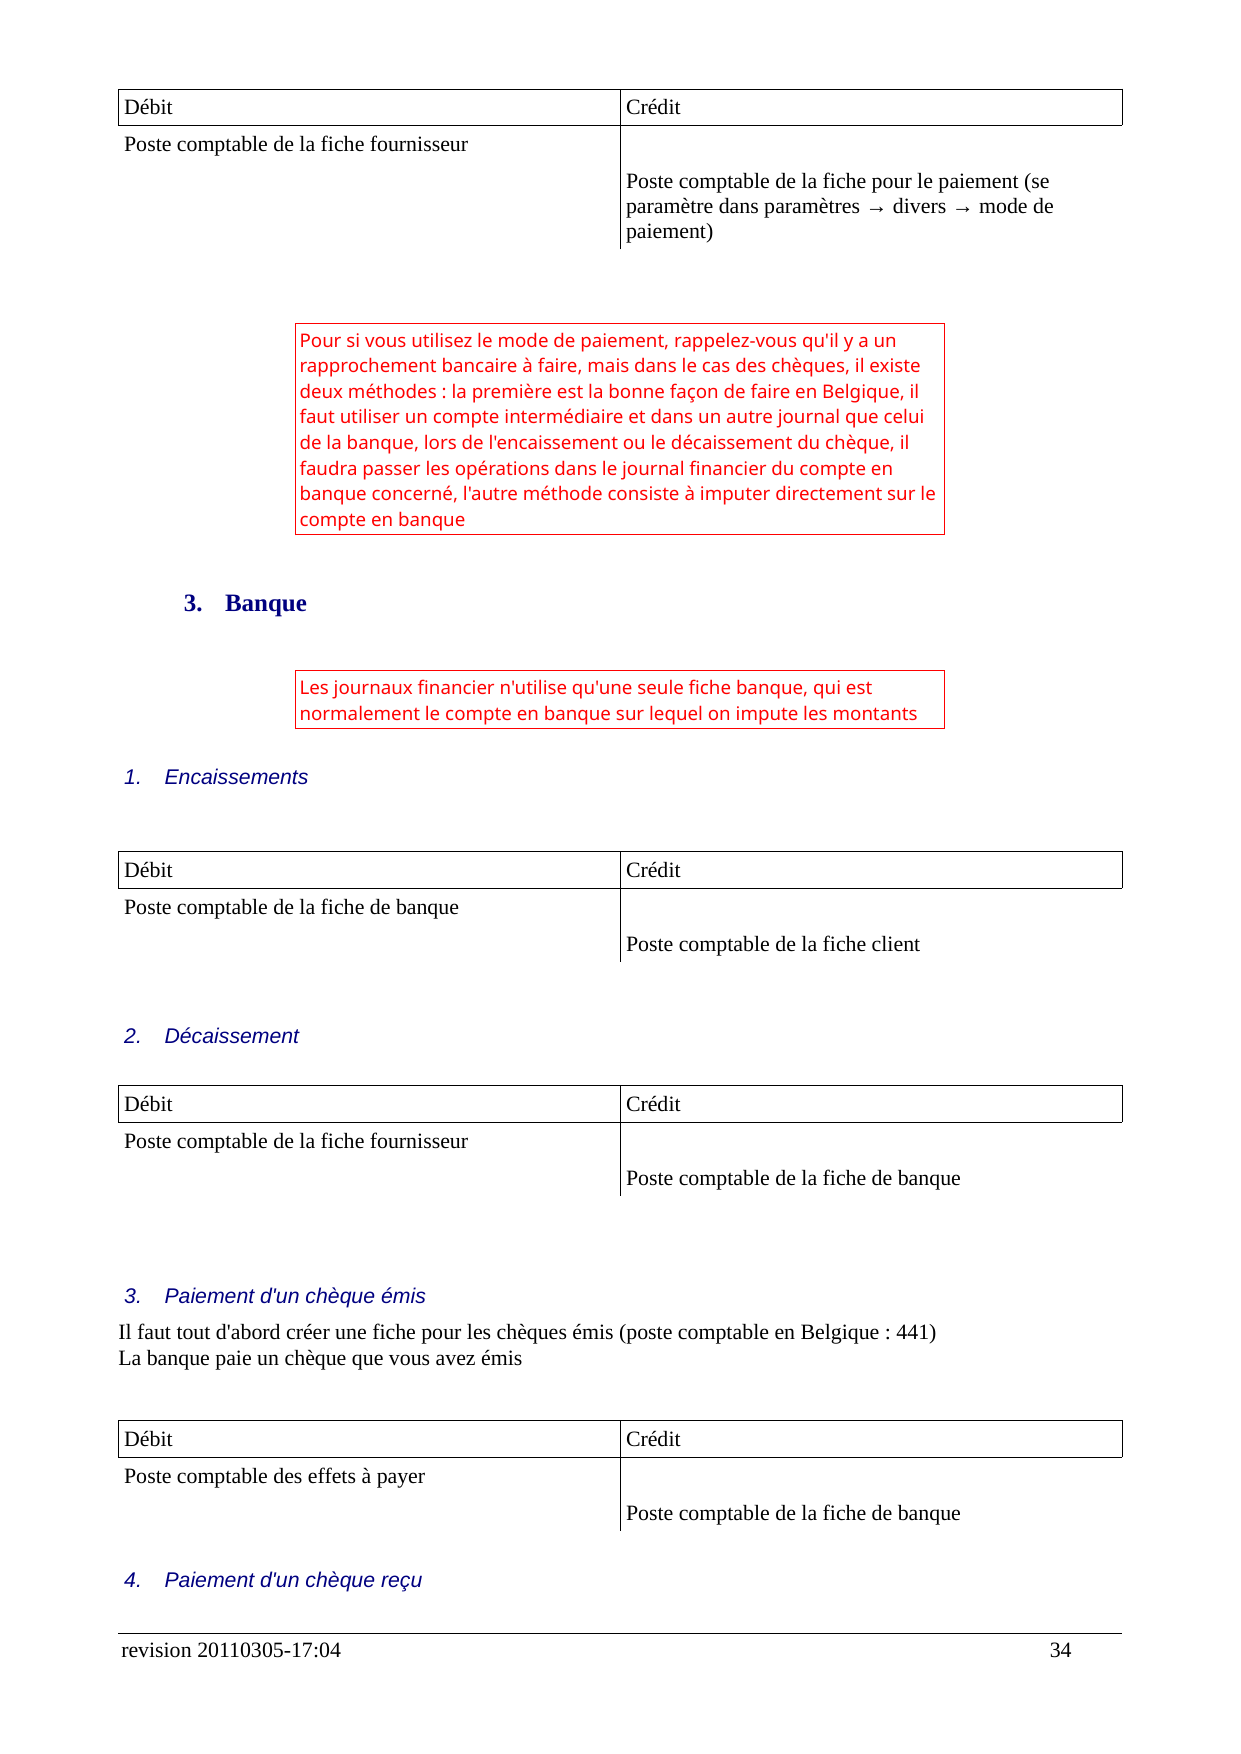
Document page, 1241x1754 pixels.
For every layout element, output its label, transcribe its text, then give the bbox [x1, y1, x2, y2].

table_cell Poste comptable de la fiche client [621, 925, 1122, 962]
table_cell Poste comptable de la fiche de banque [621, 1494, 1122, 1531]
table_header Débit [119, 1421, 620, 1457]
subtitle Banque [177, 588, 1122, 617]
table_cell Poste comptable de la fiche fournisseur [118, 126, 620, 162]
subtitle Paiement d'un chèque reçu [118, 1567, 1122, 1592]
table_header Débit [119, 1086, 620, 1122]
table_cell [621, 889, 1122, 925]
table_cell [118, 1494, 620, 1531]
table_cell [621, 1123, 1122, 1159]
table_header Crédit [621, 852, 1122, 888]
table_cell [118, 162, 620, 249]
text Les journaux financier n'utilise qu'une seule fiche banque, qui est normalement le compte en banque sur lequel on impute les montants [296, 671, 944, 728]
table_cell Poste comptable de la fiche fournisseur [118, 1123, 620, 1159]
table_header Crédit [621, 90, 1122, 125]
text Il faut tout d'abord créer une fiche pour les chèques émis (poste comptable en Belgique : 441) [118, 1319, 1122, 1344]
table_header Crédit [621, 1421, 1122, 1457]
table_cell Poste comptable de la fiche pour le paiement (se paramètre dans paramètres → divers → mode de paiement) [621, 162, 1122, 249]
subtitle Paiement d'un chèque émis [118, 1283, 1122, 1308]
table_cell [621, 126, 1122, 162]
text La banque paie un chèque que vous avez émis [118, 1344, 1122, 1370]
subtitle Encaissements [118, 765, 1122, 789]
table_cell Poste comptable de la fiche de banque [621, 1159, 1122, 1196]
table_header Crédit [621, 1086, 1122, 1122]
table_cell [621, 1458, 1122, 1494]
table_cell Poste comptable de la fiche de banque [118, 889, 620, 925]
table_header Débit [119, 90, 620, 125]
text Pour si vous utilisez le mode de paiement, rappelez-vous qu'il y a un rapprochement bancaire à faire, mais dans le cas des chèques, il existe deux méthodes : la première est la bonne façon de faire en Belgique, il faut utiliser un compte intermédiaire et dans un autre journal que celui de la banque, lors de l'encaissement ou le décaissement du chèque, il faudra passer les opérations dans le journal financier du compte en banque concerné, l'autre méthode consiste à imputer directement sur le compte en banque [296, 324, 944, 534]
table_cell Poste comptable des effets à payer [118, 1458, 620, 1494]
subtitle Décaissement [118, 1024, 1122, 1048]
table_header Débit [119, 852, 620, 888]
table_cell [118, 925, 620, 962]
table_cell [118, 1159, 620, 1196]
